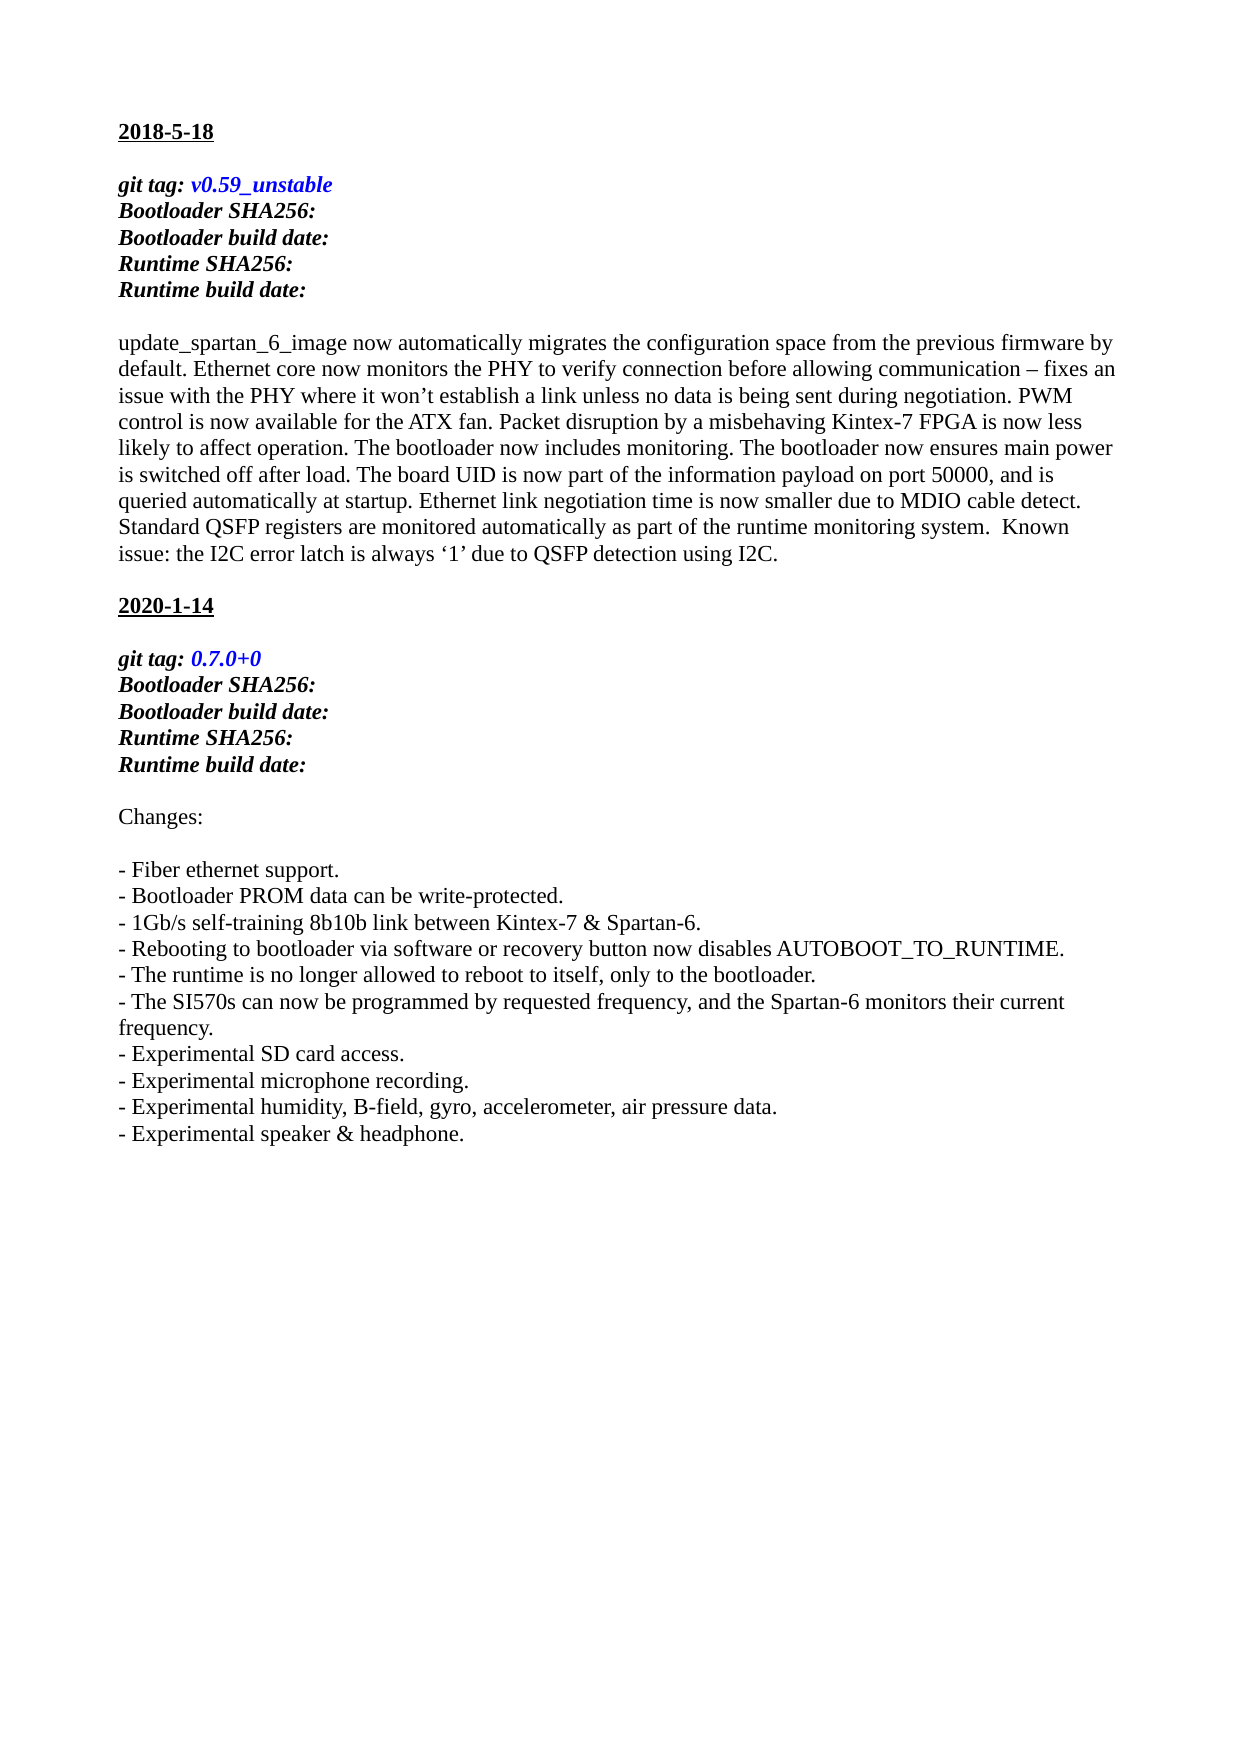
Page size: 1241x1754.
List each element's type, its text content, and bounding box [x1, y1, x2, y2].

text - Rebooting to bootloader via software or recovery button now disables AUTOBOOT_TO_RUNTIME. [118, 935, 1122, 961]
text Runtime build date: [118, 751, 1122, 777]
text - 1Gb/s self-training 8b10b link between Kintex-7 & Spartan-6. [118, 909, 1122, 935]
text git tag: v0.59_unstable [118, 171, 1122, 197]
text - Experimental SD card access. [118, 1041, 1122, 1067]
text Runtime SHA256: [118, 250, 1122, 276]
text - Experimental speaker & headphone. [118, 1119, 1122, 1146]
text git tag: 0.7.0+0 [118, 645, 1122, 672]
text Bootloader build date: [118, 223, 1122, 250]
text - Bootloader PROM data can be write-protected. [118, 882, 1122, 909]
text 2020-1-14 [118, 592, 1122, 619]
text Changes: [118, 803, 1122, 830]
text Runtime SHA256: [118, 724, 1122, 751]
text - The runtime is no longer allowed to reboot to itself, only to the bootloader. [118, 961, 1122, 988]
text - Experimental humidity, B-field, gyro, accelerometer, air pressure data. [118, 1093, 1122, 1119]
text - Experimental microphone recording. [118, 1067, 1122, 1093]
text Bootloader SHA256: [118, 197, 1122, 223]
text update_spartan_6_image now automatically migrates the configuration space from the previous firmware by default. Ethernet core now monitors the PHY to verify connection before allowing communication – fixes an issue with the PHY where it won’t establish a link unless no data is being sent during negotiation. PWM control is now available for the ATX fan. Packet disruption by a misbehaving Kintex-7 FPGA is now less likely to affect operation. The bootloader now includes monitoring. The bootloader now ensures main power is switched off after load. The board UID is now part of the information payload on port 50000, and is queried automatically at startup. Ethernet link negotiation time is now smaller due to MDIO cable detect. Standard QSFP registers are monitored automatically as part of the runtime monitoring system. Known issue: the I2C error latch is always ‘1’ due to QSFP detection using I2C. [118, 329, 1122, 566]
text Runtime build date: [118, 276, 1122, 303]
text - The SI570s can now be programmed by requested frequency, and the Spartan-6 monitors their current frequency. [118, 988, 1122, 1041]
text Bootloader SHA256: [118, 672, 1122, 698]
text 2018-5-18 [118, 118, 1122, 144]
text - Fiber ethernet support. [118, 856, 1122, 882]
text Bootloader build date: [118, 698, 1122, 724]
